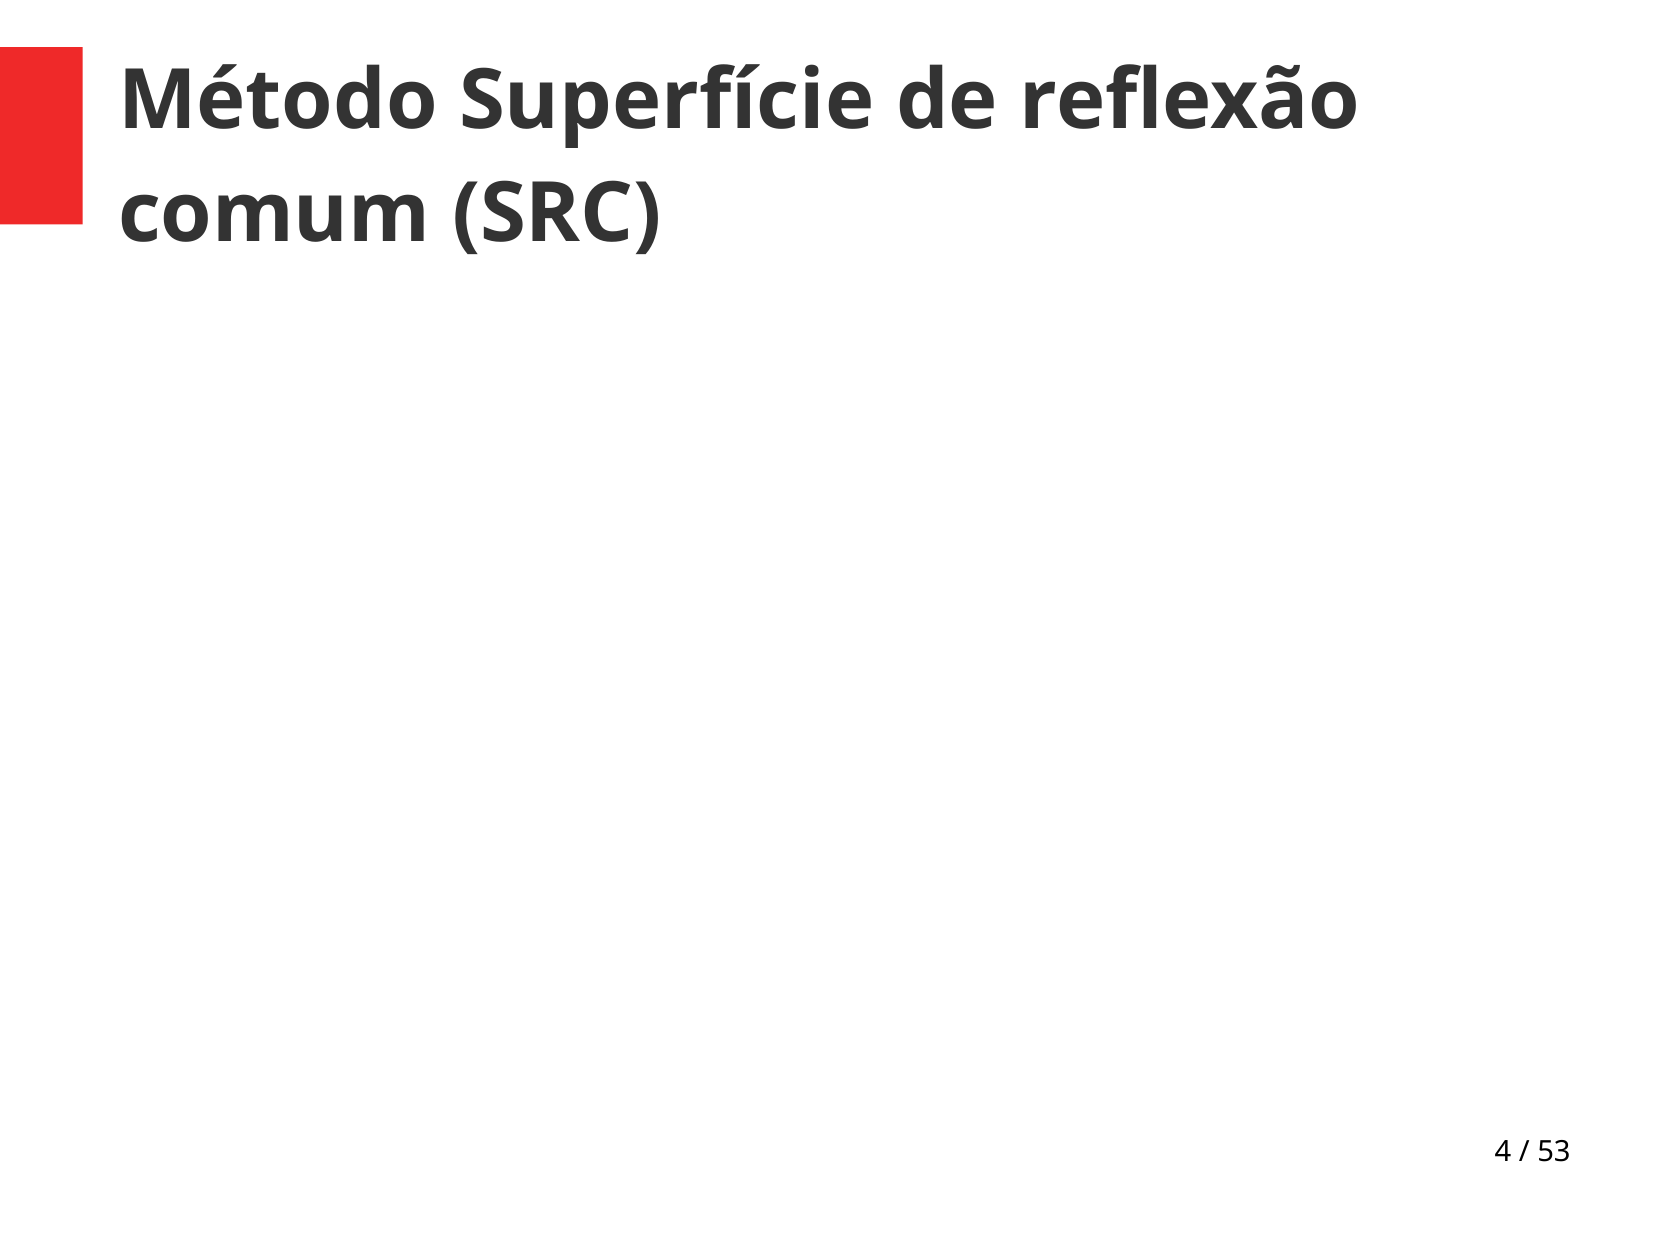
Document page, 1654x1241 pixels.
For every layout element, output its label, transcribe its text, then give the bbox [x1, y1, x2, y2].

title Método Superfície de reflexão comum (SRC) [118, 49, 1571, 257]
